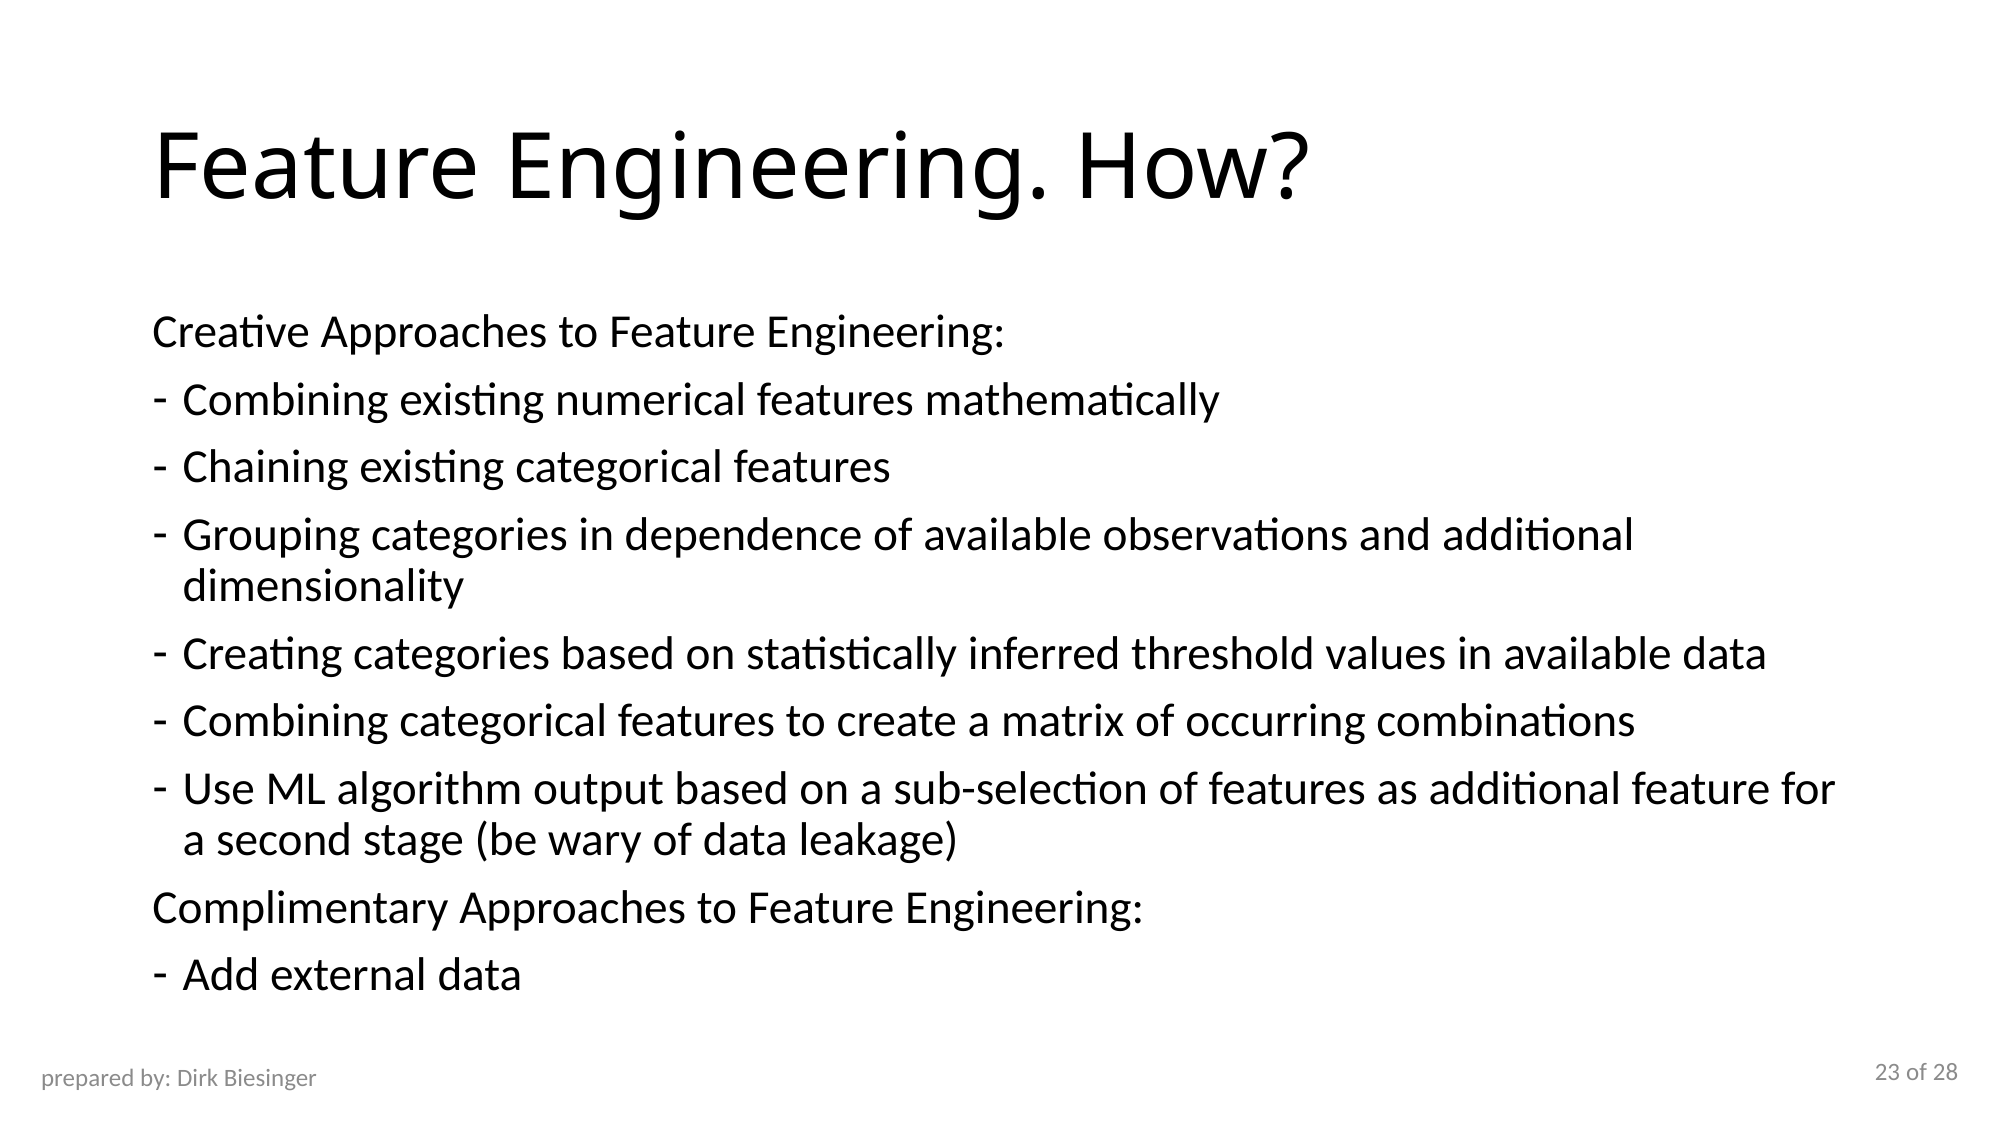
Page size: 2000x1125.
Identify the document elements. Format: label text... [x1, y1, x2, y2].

list Creative Approaches to Feature Engineering: Combining existing numerical features mathematically Chaining existing categorical features Grouping categories in dependence of available observations and additional dimensionality Creating categories based on statistically inferred threshold values in available data Combining categorical features to create a matrix of occurring combinations Use ML algorithm output based on a sub-selection of features as additional feature for a second stage (be wary of data leakage) Complimentary Approaches to Feature Engineering: Add external data [137, 299, 1862, 1014]
title Feature Engineering. How? [137, 59, 1862, 278]
